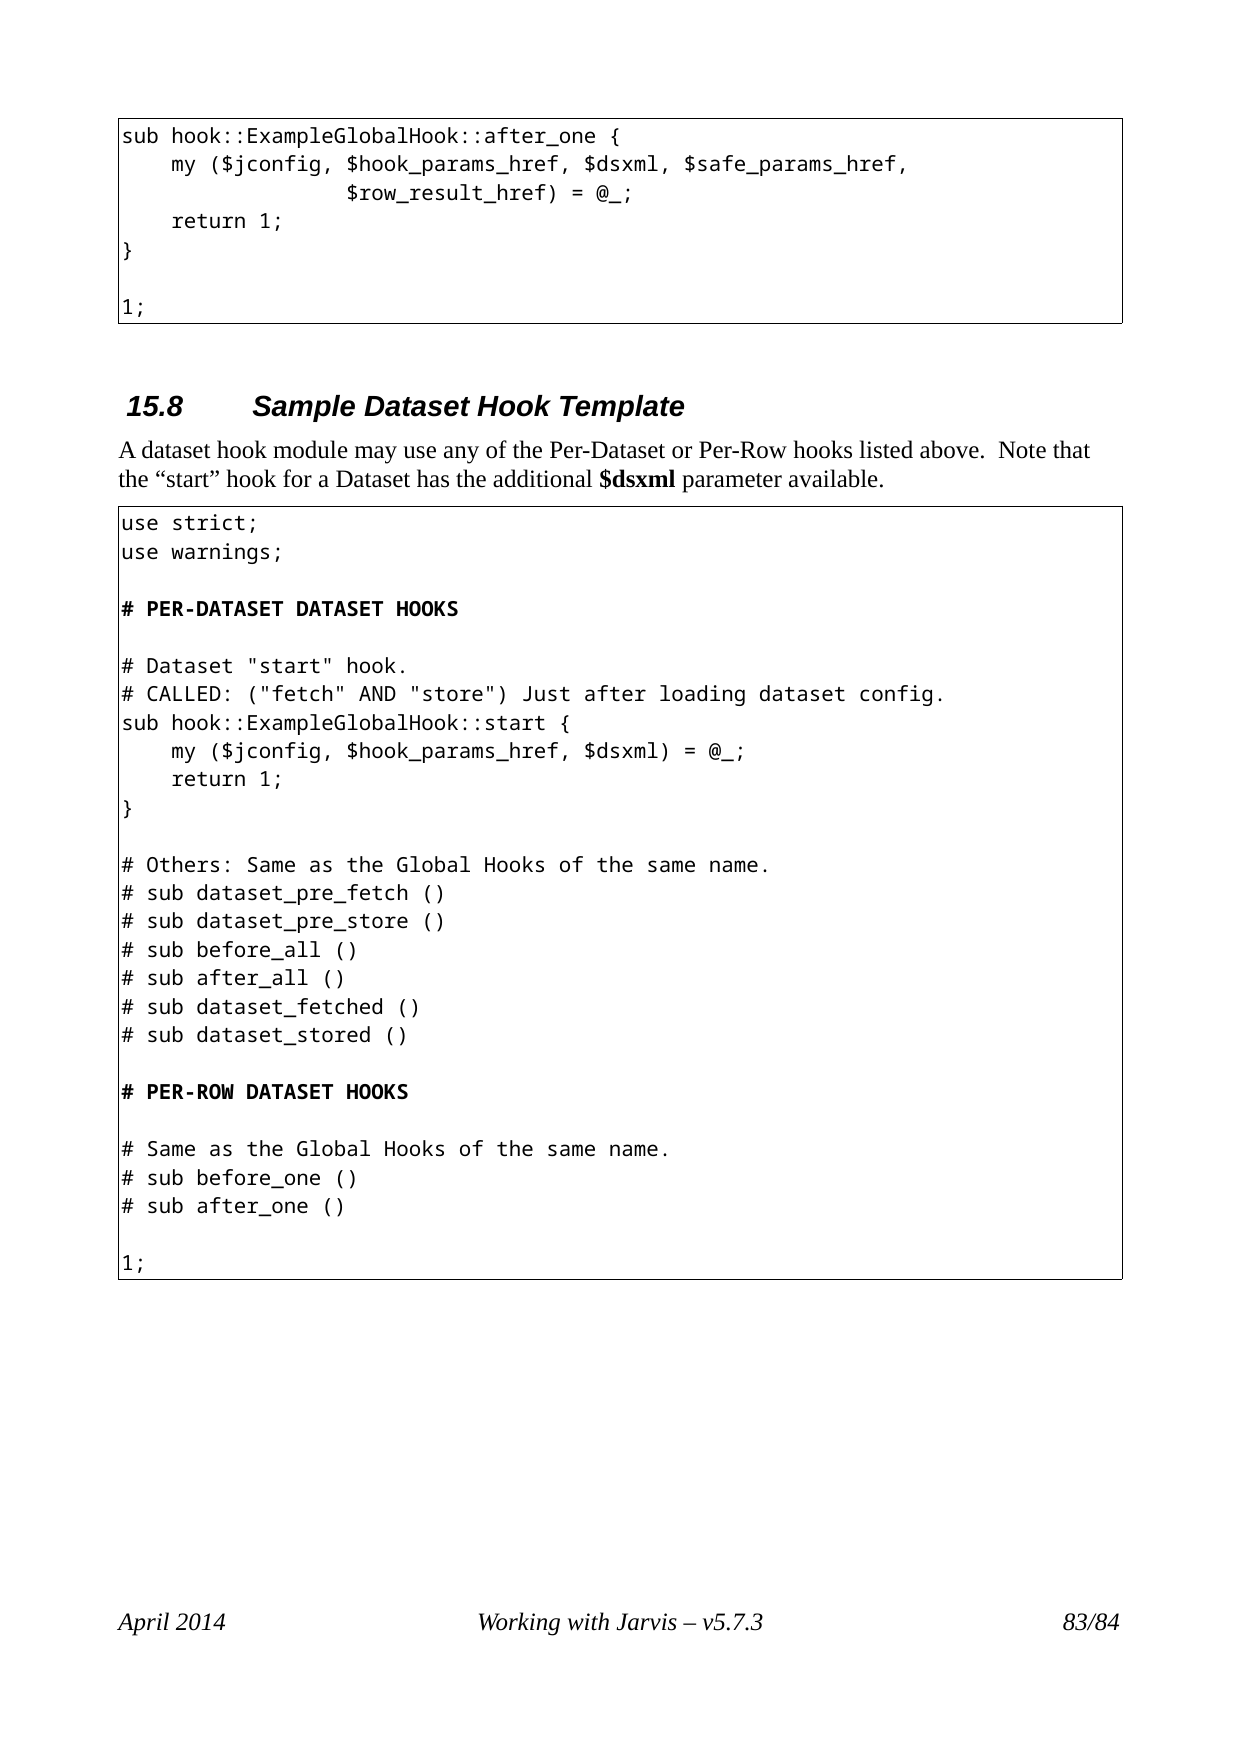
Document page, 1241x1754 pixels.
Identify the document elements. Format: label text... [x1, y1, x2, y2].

text # PER-DATASET DATASET HOOKS [119, 591, 1122, 622]
text # sub after_one () [119, 1188, 1122, 1219]
text use strict; [119, 507, 1122, 534]
text # sub before_all () [119, 932, 1122, 961]
text } [119, 232, 1122, 263]
text use warnings; [119, 534, 1122, 565]
text # Others: Same as the Global Hooks of the same name. [119, 847, 1122, 875]
text # sub after_all () [119, 961, 1122, 989]
text # sub before_one () [119, 1159, 1122, 1188]
text $row_result_href) = @_; [119, 175, 1122, 203]
text # sub dataset_fetched () [119, 989, 1122, 1017]
text 1; [119, 289, 1122, 323]
text 1; [119, 1245, 1122, 1279]
text my ($jconfig, $hook_params_href, $dsxml) = @_; [119, 733, 1122, 761]
text } [119, 790, 1122, 821]
text A dataset hook module may use any of the Per-Dataset or Per-Row hooks listed above. Note that the “start” hook for a Dataset has the additional $dsxml parameter available. [118, 436, 1122, 493]
text # PER-ROW DATASET HOOKS [119, 1074, 1122, 1106]
text # sub dataset_stored () [119, 1017, 1122, 1049]
text # CALLED: ("fetch" AND "store") Just after loading dataset config. [119, 676, 1122, 704]
text # sub dataset_pre_fetch () [119, 875, 1122, 904]
text return 1; [119, 203, 1122, 232]
subtitle Sample Dataset Hook Template [118, 389, 1122, 423]
text return 1; [119, 761, 1122, 790]
text # sub dataset_pre_store () [119, 904, 1122, 932]
text # Same as the Global Hooks of the same name. [119, 1131, 1122, 1159]
text sub hook::ExampleGlobalHook::start { [119, 704, 1122, 733]
text my ($jconfig, $hook_params_href, $dsxml, $safe_params_href, [119, 147, 1122, 175]
text # Dataset "start" hook. [119, 648, 1122, 676]
text sub hook::ExampleGlobalHook::after_one { [119, 119, 1122, 147]
